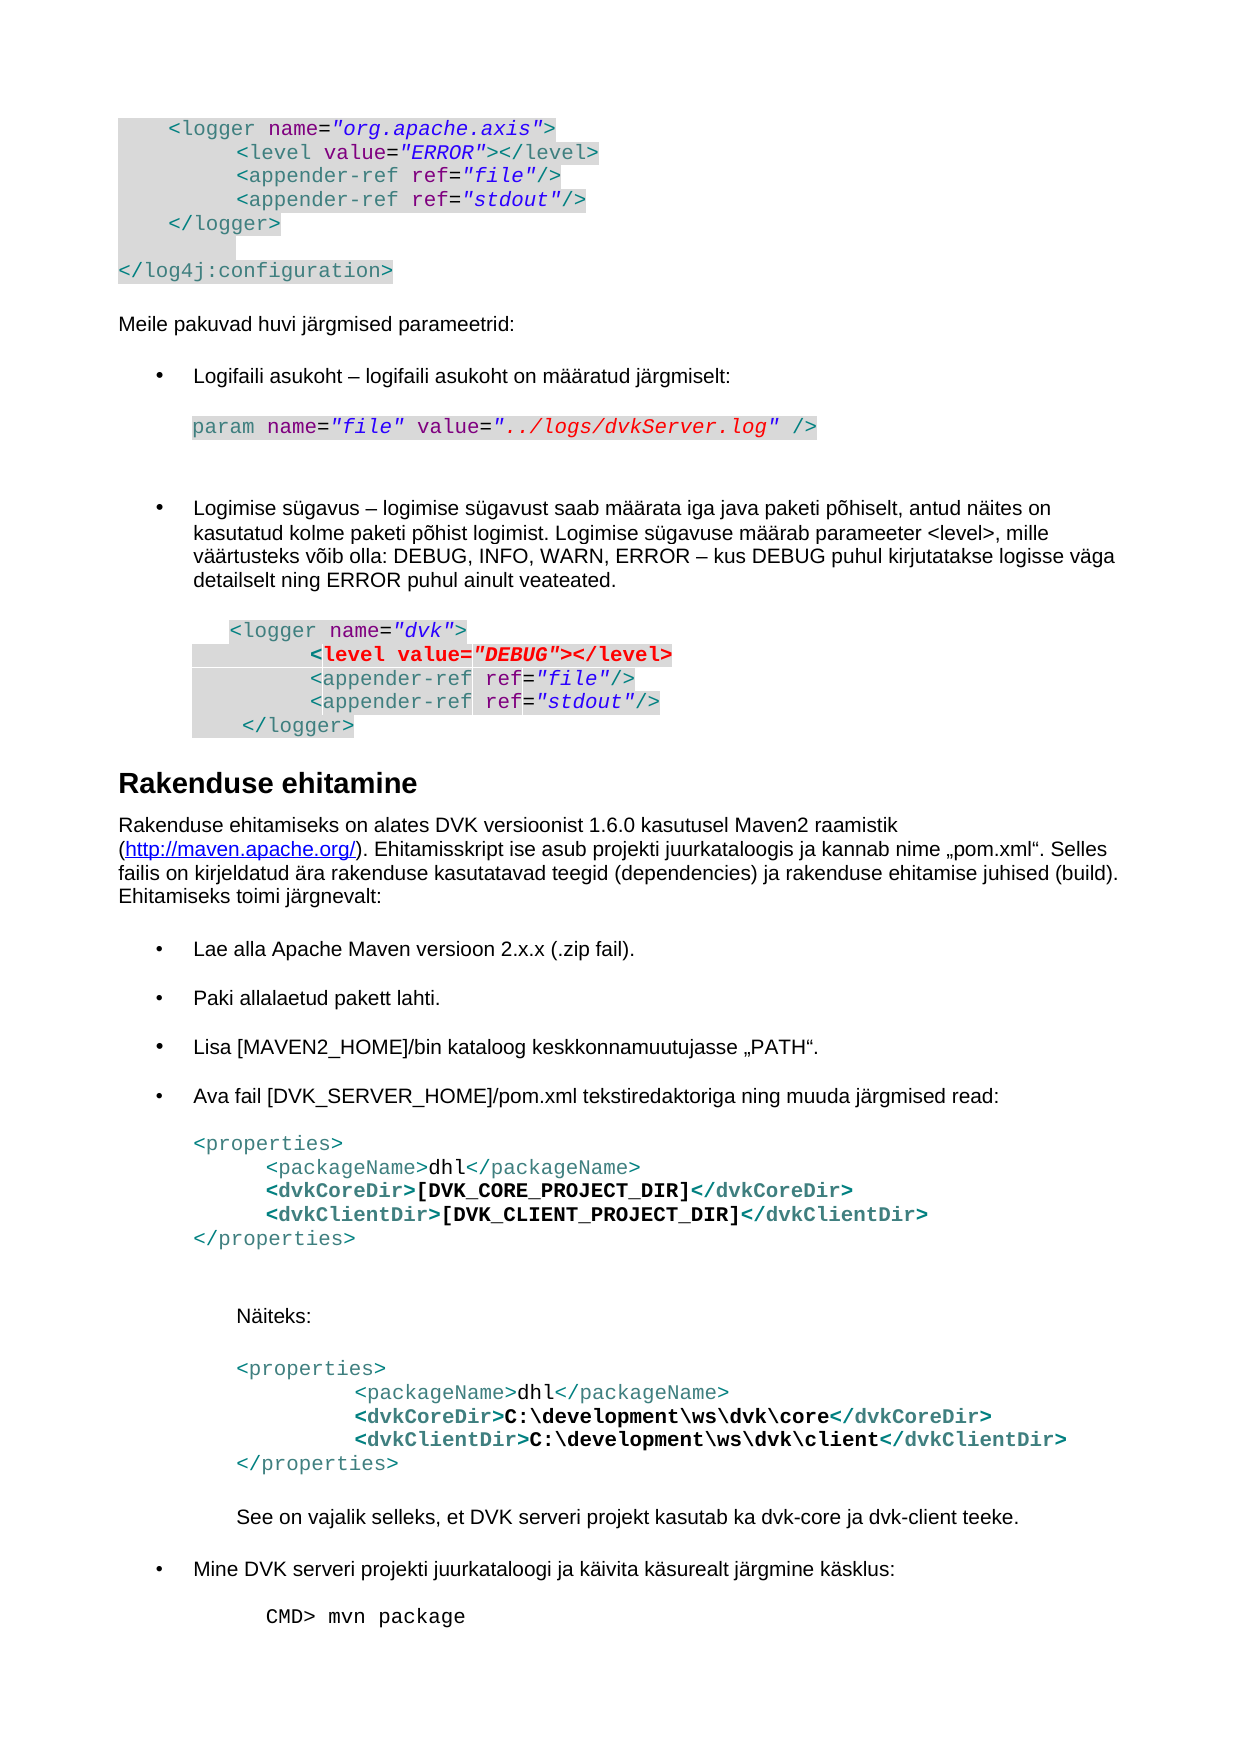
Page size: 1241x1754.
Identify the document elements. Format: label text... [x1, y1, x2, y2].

list Mine DVK serveri projekti juurkataloogi ja käivita käsurealt järgmine käsklus: [156, 1557, 1122, 1581]
text <logger name="dvk"> [192, 620, 1122, 644]
list Logifaili asukoht – logifaili asukoht on määratud järgmiselt: [156, 364, 1122, 388]
list Paki allalaetud pakett lahti. [156, 985, 1122, 1009]
list Ava fail [DVK_SERVER_HOME]/pom.xml tekstiredaktoriga ning muuda järgmised read: [156, 1084, 1122, 1108]
text <level value="DEBUG"></level> [192, 644, 1122, 667]
text Näiteks: [118, 1304, 1122, 1328]
text <packageName>dhl</packageName> [118, 1382, 1122, 1406]
text <appender-ref ref="stdout"/> [192, 691, 1122, 715]
list Lae alla Apache Maven versioon 2.x.x (.zip fail). [156, 936, 1122, 960]
text <dvkClientDir>C:\development\ws\dvk\client</dvkClientDir> [118, 1429, 1122, 1453]
list Lisa [MAVEN2_HOME]/bin kataloog keskkonnamuutujasse „PATH“. [156, 1034, 1122, 1059]
text <properties> [193, 1133, 1122, 1157]
text CMD> mvn package [193, 1606, 1122, 1629]
text <appender-ref ref="file"/> [118, 165, 1122, 189]
text Rakenduse ehitamine [118, 766, 1122, 800]
text <level value="ERROR"></level> [118, 142, 1122, 165]
text </properties> [193, 1228, 1122, 1251]
text See on vajalik selleks, et DVK serveri projekt kasutab ka dvk-core ja dvk-client teeke. [118, 1505, 1122, 1529]
text </properties> [118, 1453, 1122, 1477]
text <appender-ref ref="stdout"/> [118, 189, 1122, 213]
text <properties> [118, 1356, 1122, 1382]
text Meile pakuvad huvi järgmised parameetrid: [118, 312, 1122, 336]
text <packageName>dhl</packageName> [193, 1157, 1122, 1180]
text </logger> [192, 715, 1122, 738]
text Rakenduse ehitamiseks on alates DVK versioonist 1.6.0 kasutusel Maven2 raamistik (http://maven.apache.org/). Ehitamisskript ise asub projekti juurkataloogis ja kannab nime „pom.xml“. Selles failis on kirjeldatud ära rakenduse kasutatavad teegid (dependencies) ja rakenduse ehitamise juhised (build). Ehitamiseks toimi järgnevalt: [118, 812, 1122, 908]
text <dvkCoreDir>C:\development\ws\dvk\core</dvkCoreDir> [118, 1406, 1122, 1429]
text <appender-ref ref="file"/> [192, 667, 1122, 691]
text <dvkClientDir>[DVK_CLIENT_PROJECT_DIR]</dvkClientDir> [193, 1204, 1122, 1228]
list Logimise sügavus – logimise sügavust saab määrata iga java paketi põhiselt, antud näites on kasutatud kolme paketi põhist logimist. Logimise sügavuse määrab parameeter <level>, mille väärtusteks võib olla: DEBUG, INFO, WARN, ERROR – kus DEBUG puhul kirjutatakse logisse väga detailselt ning ERROR puhul ainult veateated. [156, 496, 1122, 592]
text </logger> [118, 213, 1122, 236]
text <logger name="org.apache.axis"> [118, 118, 1122, 142]
text <dvkCoreDir>[DVK_CORE_PROJECT_DIR]</dvkCoreDir> [193, 1180, 1122, 1204]
text </log4j:configuration> [118, 260, 1122, 284]
text param name="file" value="../logs/dvkServer.log" /> [192, 416, 1122, 440]
